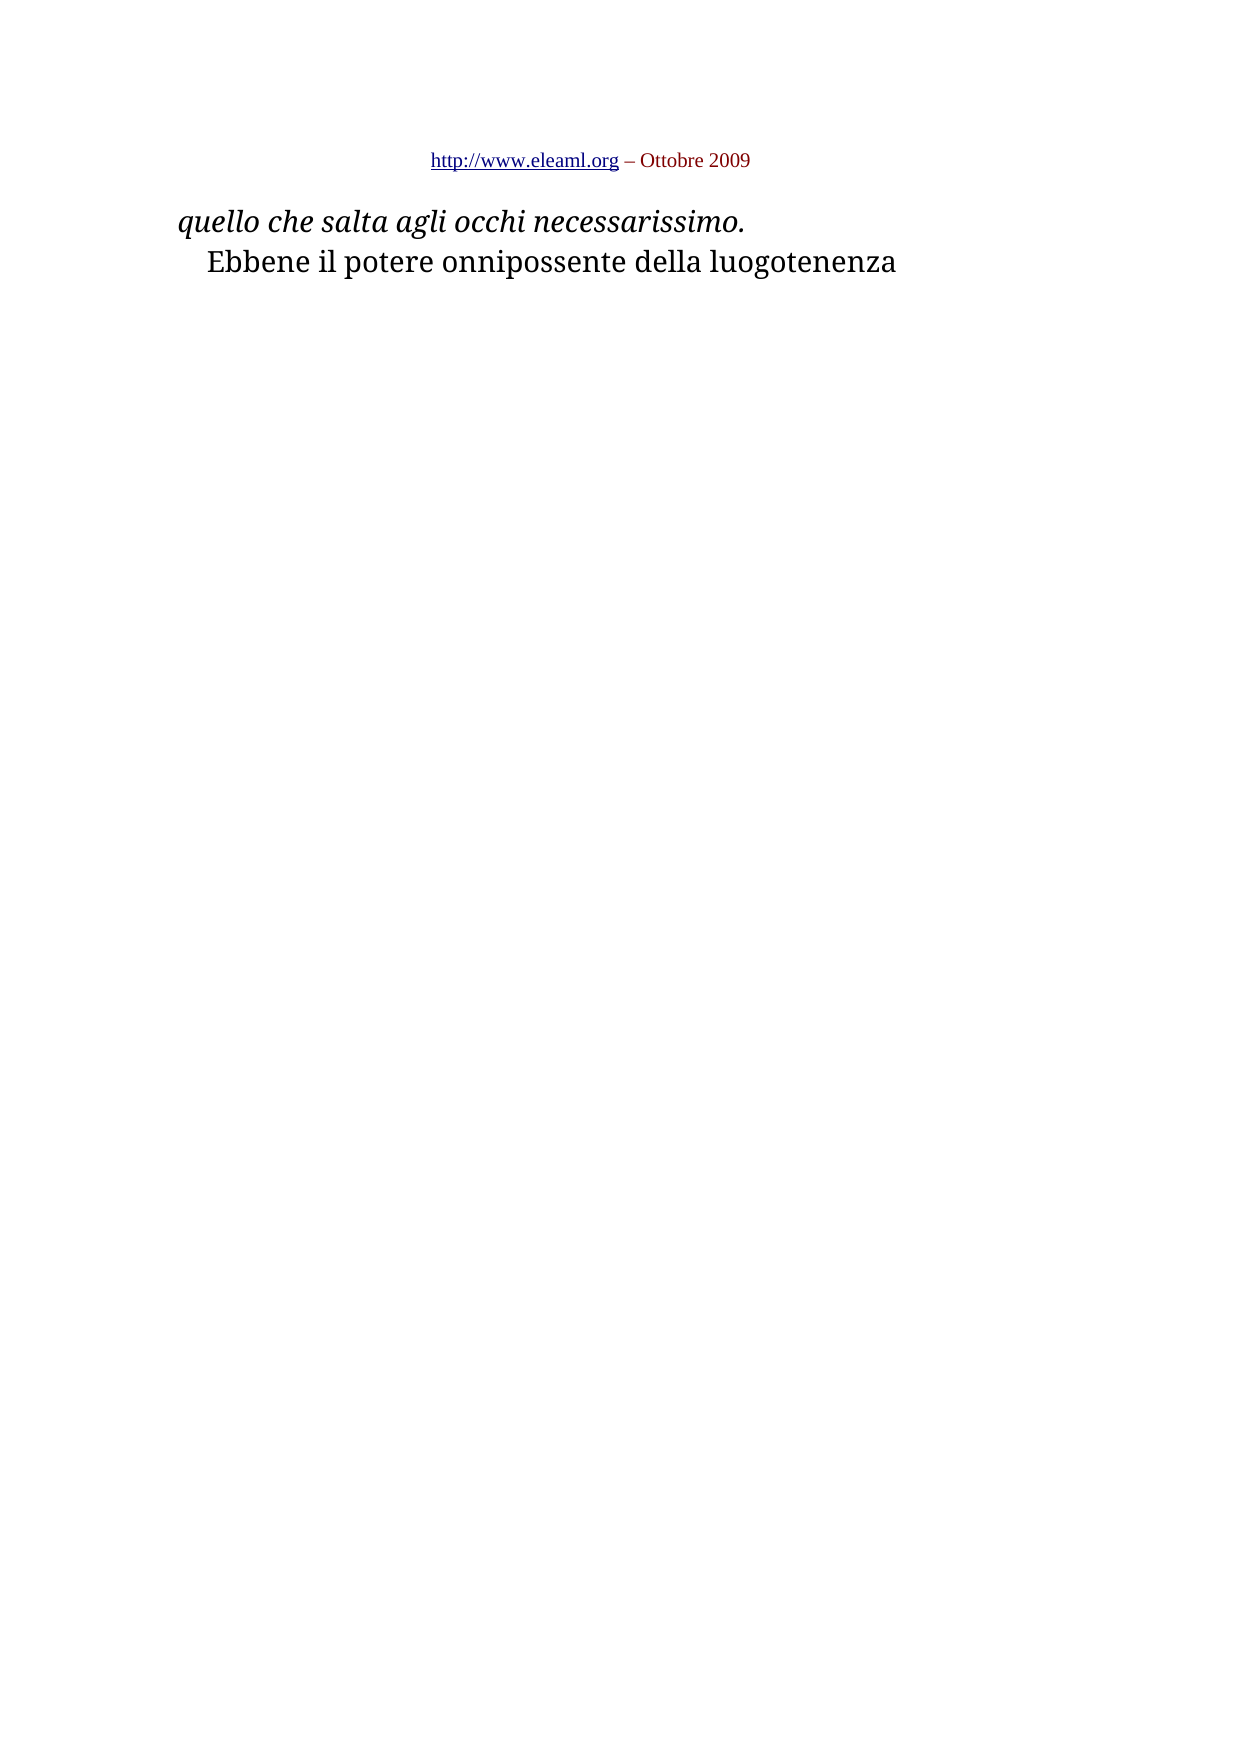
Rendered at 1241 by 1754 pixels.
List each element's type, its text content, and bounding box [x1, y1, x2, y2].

text quello che salta agli occhi necessarissimo. [177, 201, 1004, 241]
text Ebbene il potere onnipossente della luogotenenza [177, 241, 1004, 281]
